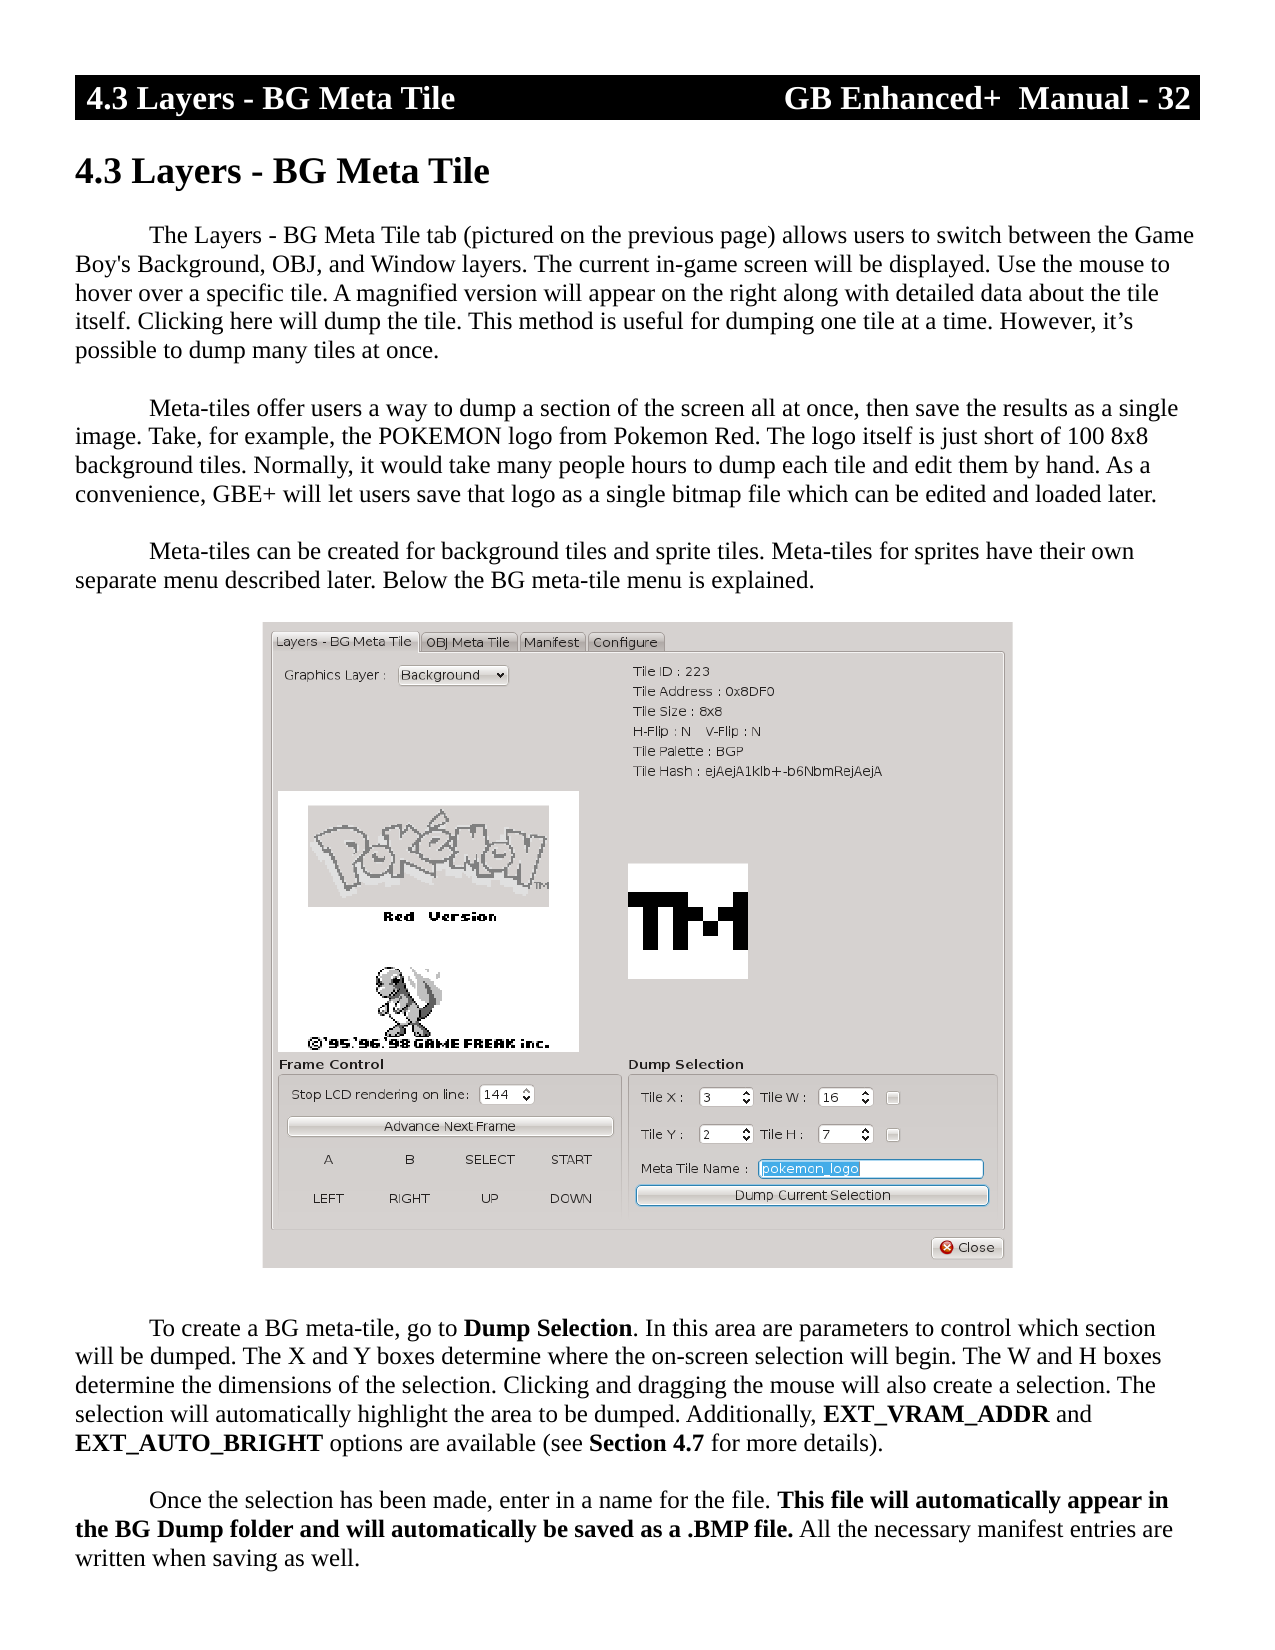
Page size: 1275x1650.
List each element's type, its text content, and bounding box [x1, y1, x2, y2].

text To create a BG meta-tile, go to Dump Selection. In this area are parameters to control which section will be dumped. The X and Y boxes determine where the on-screen selection will begin. The W and H boxes determine the dimensions of the selection. Clicking and dragging the mouse will also create a selection. The selection will automatically highlight the area to be dumped. Additionally, EXT_VRAM_ADDR and EXT_AUTO_BRIGHT options are available (see Section 4.7 for more details). [75, 1313, 1200, 1456]
text 4.3 Layers - BG Meta Tile GB Enhanced+ Manual - 32 [75, 75, 1200, 119]
text Meta-tiles offer users a way to dump a section of the screen all at once, then save the results as a single image. Take, for example, the POKEMON logo from Pokemon Red. The logo itself is just short of 100 8x8 background tiles. Normally, it would take many people hours to dump each tile and edit them by hand. As a convenience, GBE+ will let users save that logo as a single bitmap file which can be edited and loaded later. [75, 393, 1200, 508]
text 4.3 Layers - BG Meta Tile [75, 148, 1200, 191]
picture [262, 622, 1013, 1268]
text Meta-tiles can be created for background tiles and sprite tiles. Meta-tiles for sprites have their own separate menu described later. Below the BG meta-tile menu is explained. [75, 536, 1200, 594]
text Once the selection has been made, enter in a name for the file. This file will automatically appear in the BG Dump folder and will automatically be saved as a .BMP file. All the necessary manifest entries are written when saving as well. [75, 1485, 1200, 1571]
text The Layers - BG Meta Tile tab (pictured on the previous page) allows users to switch between the Game Boy's Background, OBJ, and Window layers. The current in-game screen will be displayed. Use the mouse to hover over a specific tile. A magnified version will appear on the right along with detailed data about the tile itself. Clicking here will dump the tile. This method is useful for dumping one tile at a time. However, it’s possible to dump many tiles at once. [75, 220, 1200, 364]
